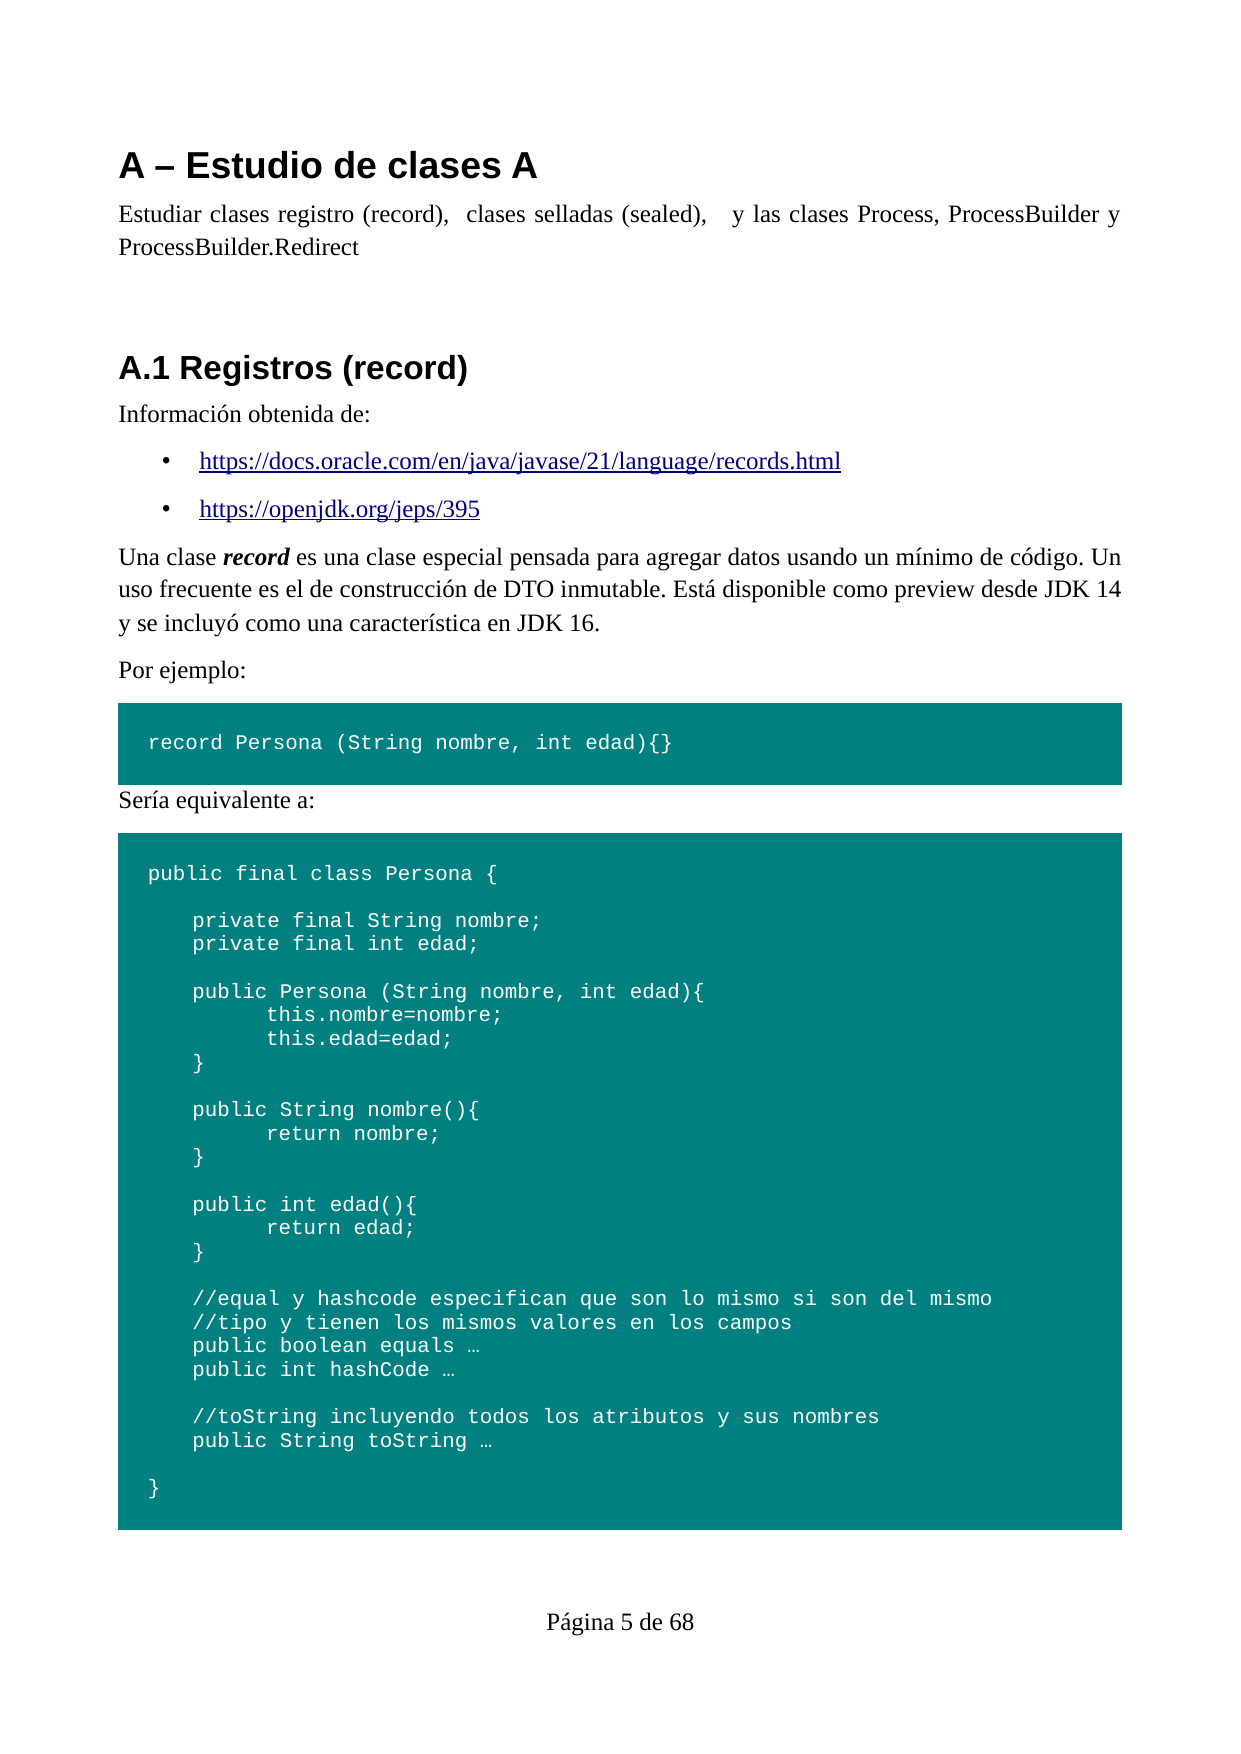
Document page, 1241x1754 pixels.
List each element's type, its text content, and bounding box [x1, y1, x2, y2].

text Por ejemplo: [118, 655, 1122, 684]
text Información obtenida de: [118, 399, 1122, 427]
text public Persona (String nombre, int edad){ [118, 981, 1122, 1004]
text //toString incluyendo todos los atributos y sus nombres [118, 1406, 1122, 1430]
text public String nombre(){ [118, 1099, 1122, 1123]
text } [118, 1052, 1122, 1075]
subtitle A – Estudio de clases A [118, 143, 1122, 186]
text private final String nombre; [118, 910, 1122, 933]
text public int edad(){ [118, 1193, 1122, 1217]
text } [118, 1241, 1122, 1264]
text private final int edad; [118, 933, 1122, 957]
text this.edad=edad; [118, 1028, 1122, 1052]
text return edad; [118, 1217, 1122, 1241]
text } [118, 1146, 1122, 1170]
text this.nombre=nombre; [118, 1004, 1122, 1028]
text //tipo y tienen los mismos valores en los campos [118, 1312, 1122, 1335]
list https://openjdk.org/jeps/395 [162, 494, 1122, 523]
text Estudiar clases registro (record), clases selladas (sealed), y las clases Process, ProcessBuilder y ProcessBuilder.Redirect [118, 199, 1122, 261]
text Sería equivalente a: [118, 785, 1122, 814]
text record Persona (String nombre, int edad){} [118, 703, 1122, 785]
subtitle A.1 Registros (record) [118, 348, 1122, 386]
text public int hashCode … [118, 1359, 1122, 1383]
text } [118, 1477, 1122, 1530]
text return nombre; [118, 1123, 1122, 1146]
text Una clase record es una clase especial pensada para agregar datos usando un mínimo de código. Un uso frecuente es el de construcción de DTO inmutable. Está disponible como preview desde JDK 14 y se incluyó como una característica en JDK 16. [118, 542, 1122, 636]
list https://docs.oracle.com/en/java/javase/21/language/records.html [162, 446, 1122, 475]
text public String toString … [118, 1430, 1122, 1454]
text public final class Persona { [118, 833, 1122, 886]
text public boolean equals … [118, 1335, 1122, 1359]
text //equal y hashcode especifican que son lo mismo si son del mismo [118, 1288, 1122, 1312]
